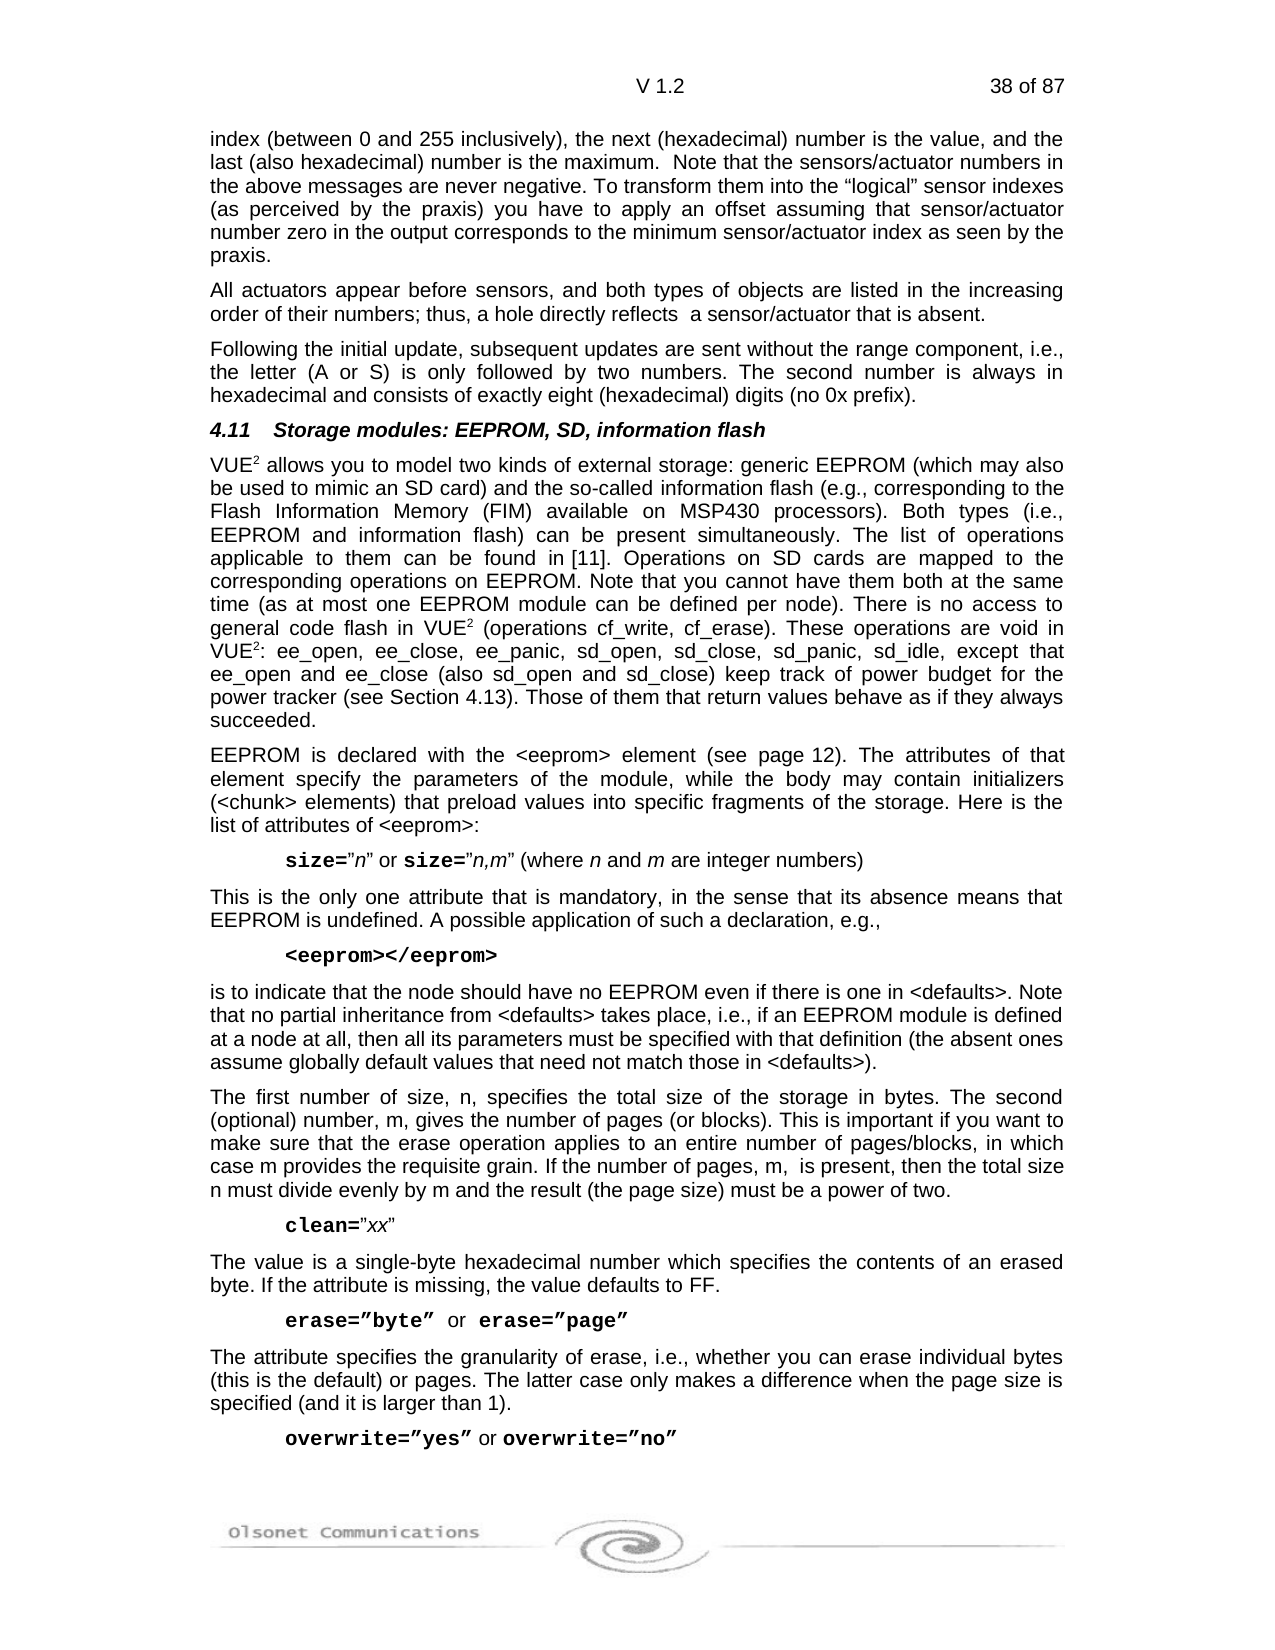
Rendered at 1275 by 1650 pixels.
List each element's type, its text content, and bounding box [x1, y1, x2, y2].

subtitle Storage modules: EEPROM, SD, information flash [210, 418, 1065, 442]
text Following the initial update, subsequent updates are sent without the range component, i.e., the letter (A or S) is only followed by two numbers. The second number is always in hexadecimal and consists of exactly eight (hexadecimal) digits (no 0x prefix). [210, 337, 1065, 407]
picture [210, 1504, 1065, 1596]
text The first number of size, n, specifies the total size of the storage in bytes. The second (optional) number, m, gives the number of pages (or blocks). This is important if you want to make sure that the erase operation applies to an entire number of pages/blocks, in which case m provides the requisite grain. If the number of pages, m, is present, then the total size n must divide evenly by m and the result (the page size) must be a power of two. [210, 1085, 1065, 1202]
text This is the only one attribute that is mandatory, in the sense that its absence means that EEPROM is undefined. A possible application of such a declaration, e.g., [210, 886, 1065, 932]
text The value is a single-byte hexadecimal number which specifies the contents of an erased byte. If the attribute is missing, the value defaults to FF. [210, 1250, 1065, 1297]
text overwrite=”yes” or overwrite=”no” [210, 1427, 1065, 1452]
text The attribute specifies the granularity of erase, i.e., whether you can erase individual bytes (this is the default) or pages. The latter case only makes a difference when the page size is specified (and it is larger than 1). [210, 1345, 1065, 1415]
text All actuators appear before sensors, and both types of objects are listed in the increasing order of their numbers; thus, a hole directly reflects a sensor/actuator that is absent. [210, 279, 1065, 325]
text EEPROM is declared with the <eeprom> element (see page 12). The attributes of that element specify the parameters of the module, while the body may contain initializers (<chunk> elements) that preload values into specific fragments of the storage. Here is the list of attributes of <eeprom>: [210, 744, 1065, 837]
text VUE2 allows you to model two kinds of external storage: generic EEPROM (which may also be used to mimic an SD card) and the so-called information flash (e.g., corresponding to the Flash Information Memory (FIM) available on MSP430 processors). Both types (i.e., EEPROM and information flash) can be present simultaneously. The list of operations applicable to them can be found in [11]. Operations on SD cards are mapped to the corresponding operations on EEPROM. Note that you cannot have them both at the same time (as at most one EEPROM module can be defined per node). There is no access to general code flash in VUE2 (operations cf_write, cf_erase). These operations are void in VUE2: ee_open, ee_close, ee_panic, sd_open, sd_close, sd_panic, sd_idle, except that ee_open and ee_close (also sd_open and sd_close) keep track of power budget for the power tracker (see Section 4.13). Those of them that return values behave as if they always succeeded. [210, 453, 1065, 732]
text size=”n” or size=”n,m” (where n and m are integer numbers) [210, 849, 1065, 874]
text index (between 0 and 255 inclusively), the next (hexadecimal) number is the value, and the last (also hexadecimal) number is the maximum. Note that the sensors/actuator numbers in the above messages are never negative. To transform them into the “logical” sensor indexes (as perceived by the praxis) you have to apply an offset assuming that sensor/actuator number zero in the output corresponds to the minimum sensor/actuator index as seen by the praxis. [210, 128, 1065, 267]
text is to indicate that the node should have no EEPROM even if there is one in <defaults>. Note that no partial inheritance from <defaults> takes place, i.e., if an EEPROM module is defined at a node at all, then all its parameters must be specified with that definition (the absent ones assume globally default values that need not match those in <defaults>). [210, 981, 1065, 1074]
text <eeprom></eeprom> [210, 944, 1065, 969]
text erase=”byte” or erase=”page” [210, 1308, 1065, 1333]
text clean=”xx” [210, 1213, 1065, 1238]
